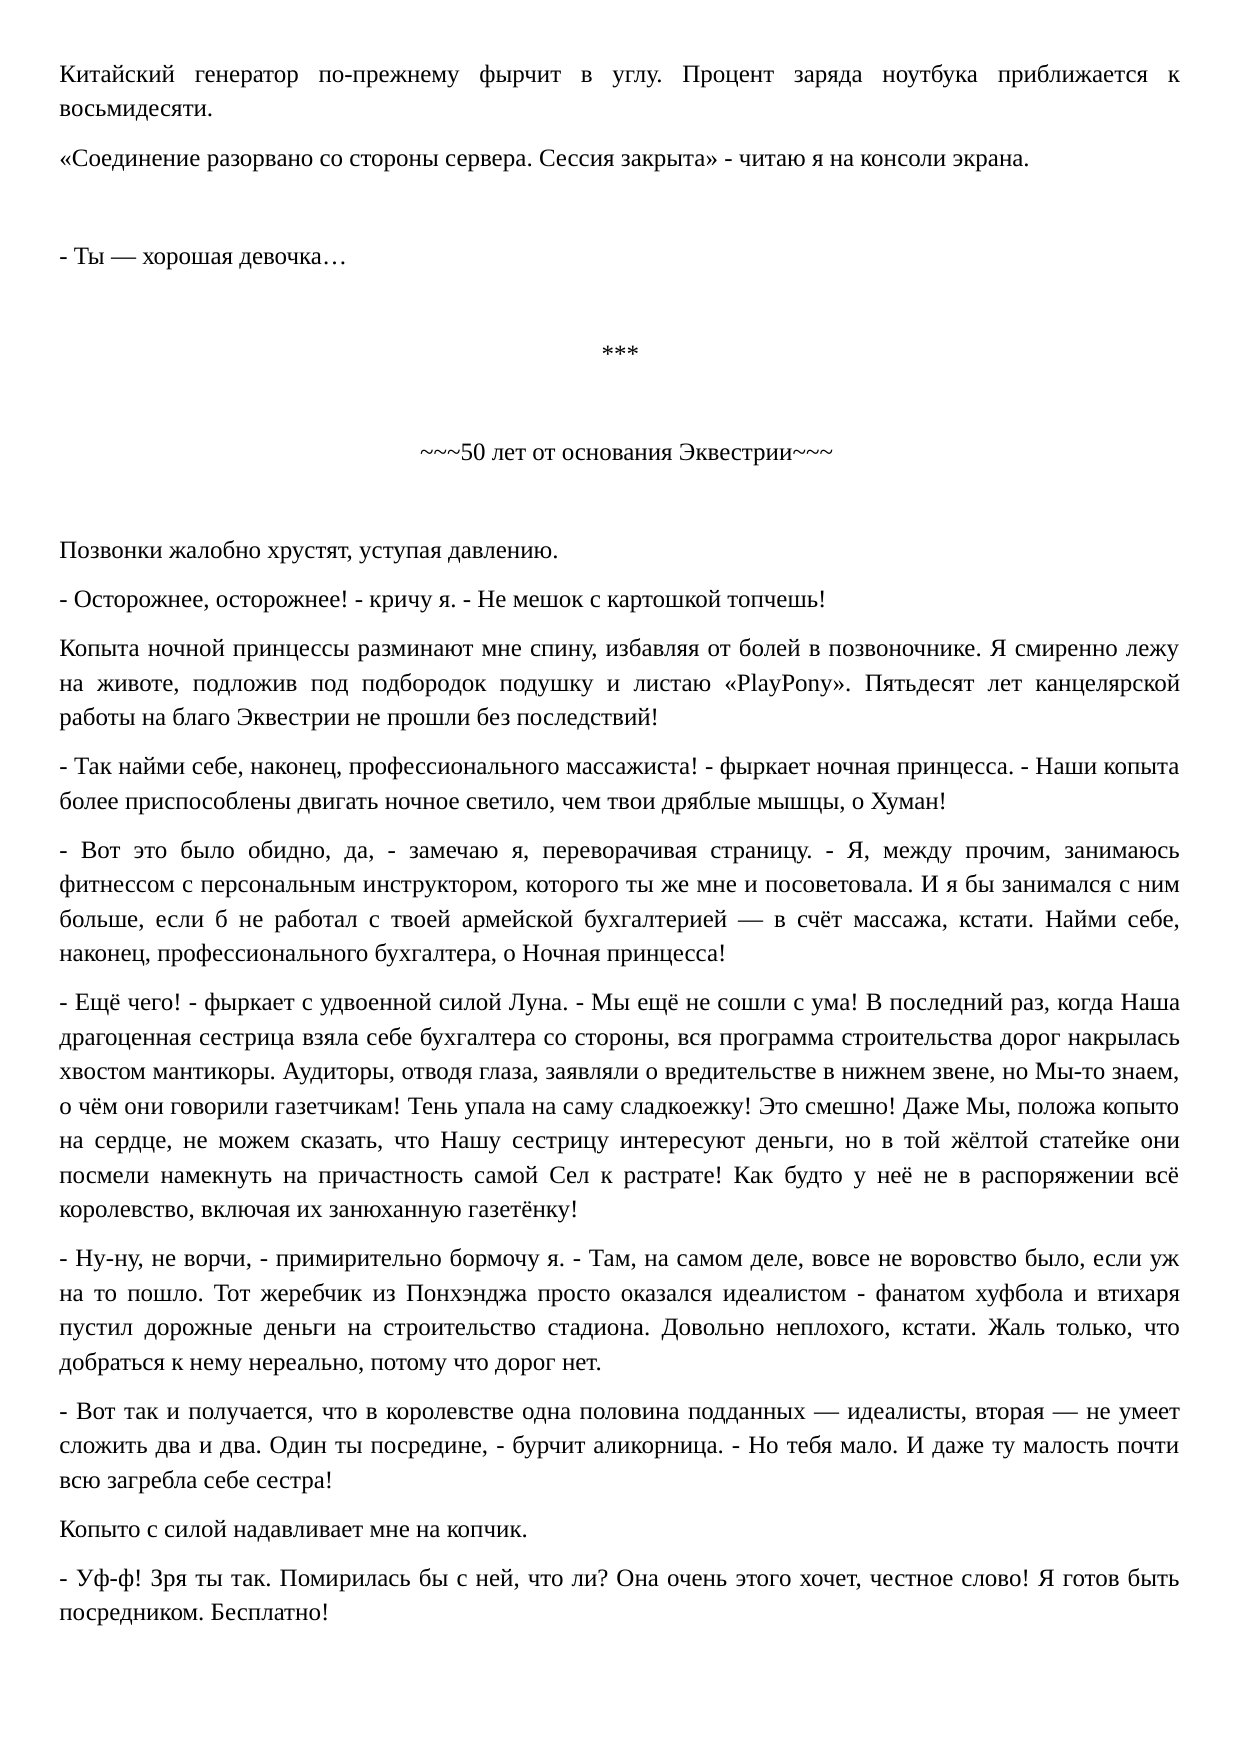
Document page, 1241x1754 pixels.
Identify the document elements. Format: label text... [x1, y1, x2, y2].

text - Ещё чего! - фыркает с удвоенной силой Луна. - Мы ещё не сошли с ума! В последний раз, когда Наша драгоценная сестрица взяла себе бухгалтера со стороны, вся программа строительства дорог накрылась хвостом мантикоры. Аудиторы, отводя глаза, заявляли о вредительстве в нижнем звене, но Мы-то знаем, о чём они говорили газетчикам! Тень упала на саму сладкоежку! Это смешно! Даже Мы, положа копыто на сердце, не можем сказать, что Нашу сестрицу интересуют деньги, но в той жёлтой статейке они посмели намекнуть на причастность самой Сел к растрате! Как будто у неё не в распоряжении всё королевство, включая их занюханную газетёнку! [59, 987, 1181, 1223]
text - Так найми себе, наконец, профессионального массажиста! - фыркает ночная принцесса. - Наши копыта более приспособлены двигать ночное светило, чем твои дряблые мышцы, о Хуман! [59, 751, 1181, 814]
text *** [59, 339, 1181, 368]
text Позвонки жалобно хрустят, уступая давлению. [59, 535, 1181, 564]
text ~~~50 лет от основания Эквестрии~~~ [59, 437, 1181, 466]
text Китайский генератор по-прежнему фырчит в углу. Процент заряда ноутбука приближается к восьмидесяти. [59, 59, 1181, 122]
text - Уф-ф! Зря ты так. Помирилась бы с ней, что ли? Она очень этого хочет, честное слово! Я готов быть посредником. Бесплатно! [59, 1563, 1181, 1626]
text - Вот так и получается, что в королевстве одна половина подданных — идеалисты, вторая — не умеет сложить два и два. Один ты посредине, - бурчит аликорница. - Но тебя мало. И даже ту малость почти всю загребла себе сестра! [59, 1396, 1181, 1493]
text - Вот это было обидно, да, - замечаю я, переворачивая страницу. - Я, между прочим, занимаюсь фитнессом с персональным инструктором, которого ты же мне и посоветовала. И я бы занимался с ним больше, если б не работал с твоей армейской бухгалтерией — в счёт массажа, кстати. Найми себе, наконец, профессионального бухгалтера, о Ночная принцесса! [59, 835, 1181, 967]
text Копыта ночной принцессы разминают мне спину, избавляя от болей в позвоночнике. Я смиренно лежу на животе, подложив под подбородок подушку и листаю «PlayPony». Пятьдесят лет канцелярской работы на благо Эквестрии не прошли без последствий! [59, 633, 1181, 731]
text - Ты — хорошая девочка… [59, 241, 1181, 269]
text «Соединение разорвано со стороны сервера. Сессия закрыта» - читаю я на консоли экрана. [59, 143, 1181, 171]
text - Ну-ну, не ворчи, - примирительно бормочу я. - Там, на самом деле, вовсе не воровство было, если уж на то пошло. Тот жеребчик из Понхэнджа просто оказался идеалистом - фанатом хуфбола и втихаря пустил дорожные деньги на строительство стадиона. Довольно неплохого, кстати. Жаль только, что добраться к нему нереально, потому что дорог нет. [59, 1243, 1181, 1375]
text Копыто с силой надавливает мне на копчик. [59, 1514, 1181, 1542]
text - Осторожнее, осторожнее! - кричу я. - Не мешок с картошкой топчешь! [59, 584, 1181, 613]
